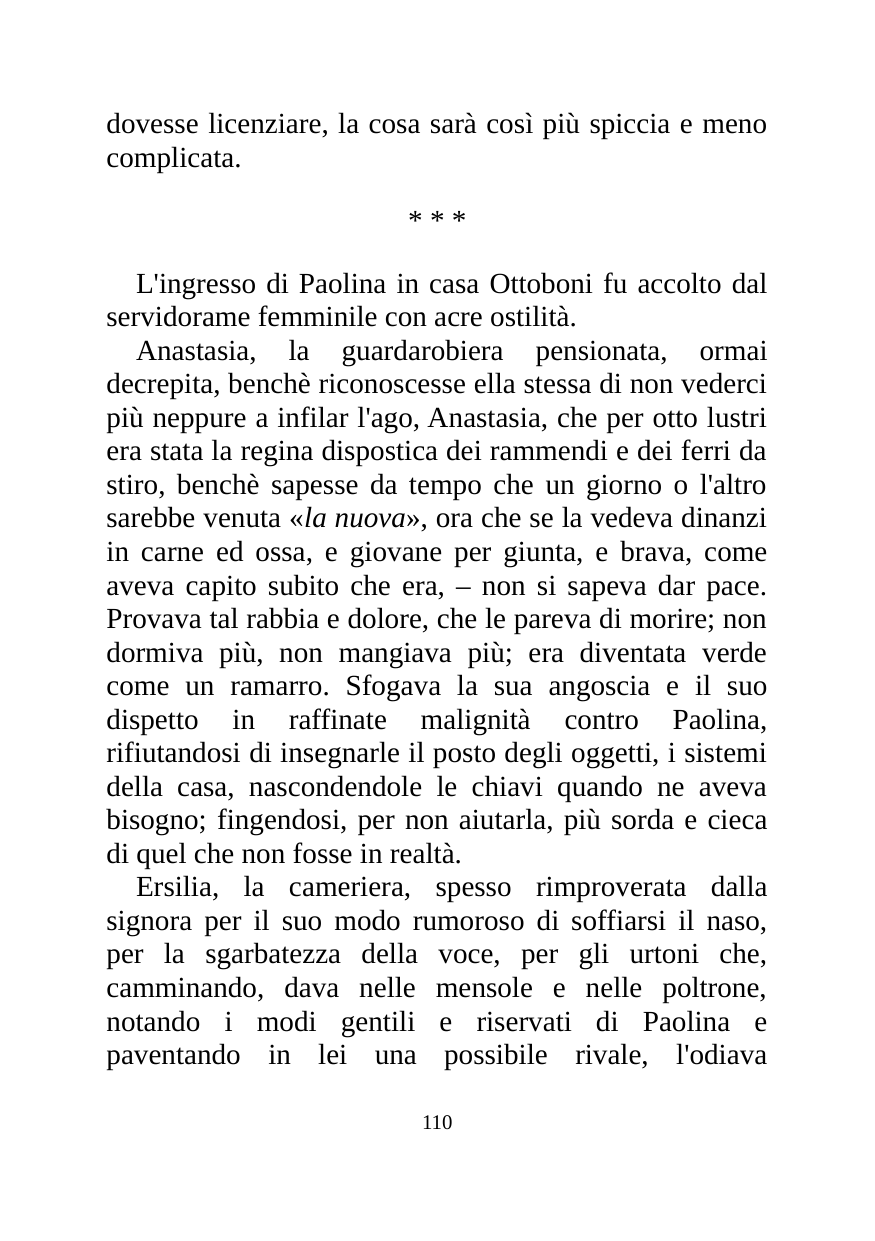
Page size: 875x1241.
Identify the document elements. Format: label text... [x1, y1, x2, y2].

text dovesse licenziare, la cosa sarà così più spiccia e meno complicata. [106, 106, 768, 173]
text * * * [106, 203, 768, 236]
text Ersilia, la cameriera, spesso rimproverata dalla signora per il suo modo rumoroso di soffiarsi il naso, per la sgarbatezza della voce, per gli urtoni che, camminando, dava nelle mensole e nelle poltrone, notando i modi gentili e riservati di Paolina e paventando in lei una possibile rivale, l'odiava [106, 869, 768, 1071]
text Anastasia, la guardarobiera pensionata, ormai decrepita, benchè riconoscesse ella stessa di non vederci più neppure a infilar l'ago, Anastasia, che per otto lustri era stata la regina dispostica dei rammendi e dei ferri da stiro, benchè sapesse da tempo che un giorno o l'altro sarebbe venuta «la nuova», ora che se la vedeva dinanzi in carne ed ossa, e giovane per giunta, e brava, come aveva capito subito che era, – non si sapeva dar pace. Provava tal rabbia e dolore, che le pareva di morire; non dormiva più, non mangiava più; era diventata verde come un ramarro. Sfogava la sua angoscia e il suo dispetto in raffinate malignità contro Paolina, rifiutandosi di insegnarle il posto degli oggetti, i sistemi della casa, nascondendole le chiavi quando ne aveva bisogno; fingendosi, per non aiutarla, più sorda e cieca di quel che non fosse in realtà. [106, 333, 768, 869]
text L'ingresso di Paolina in casa Ottoboni fu accolto dal servidorame femminile con acre ostilità. [106, 266, 768, 333]
